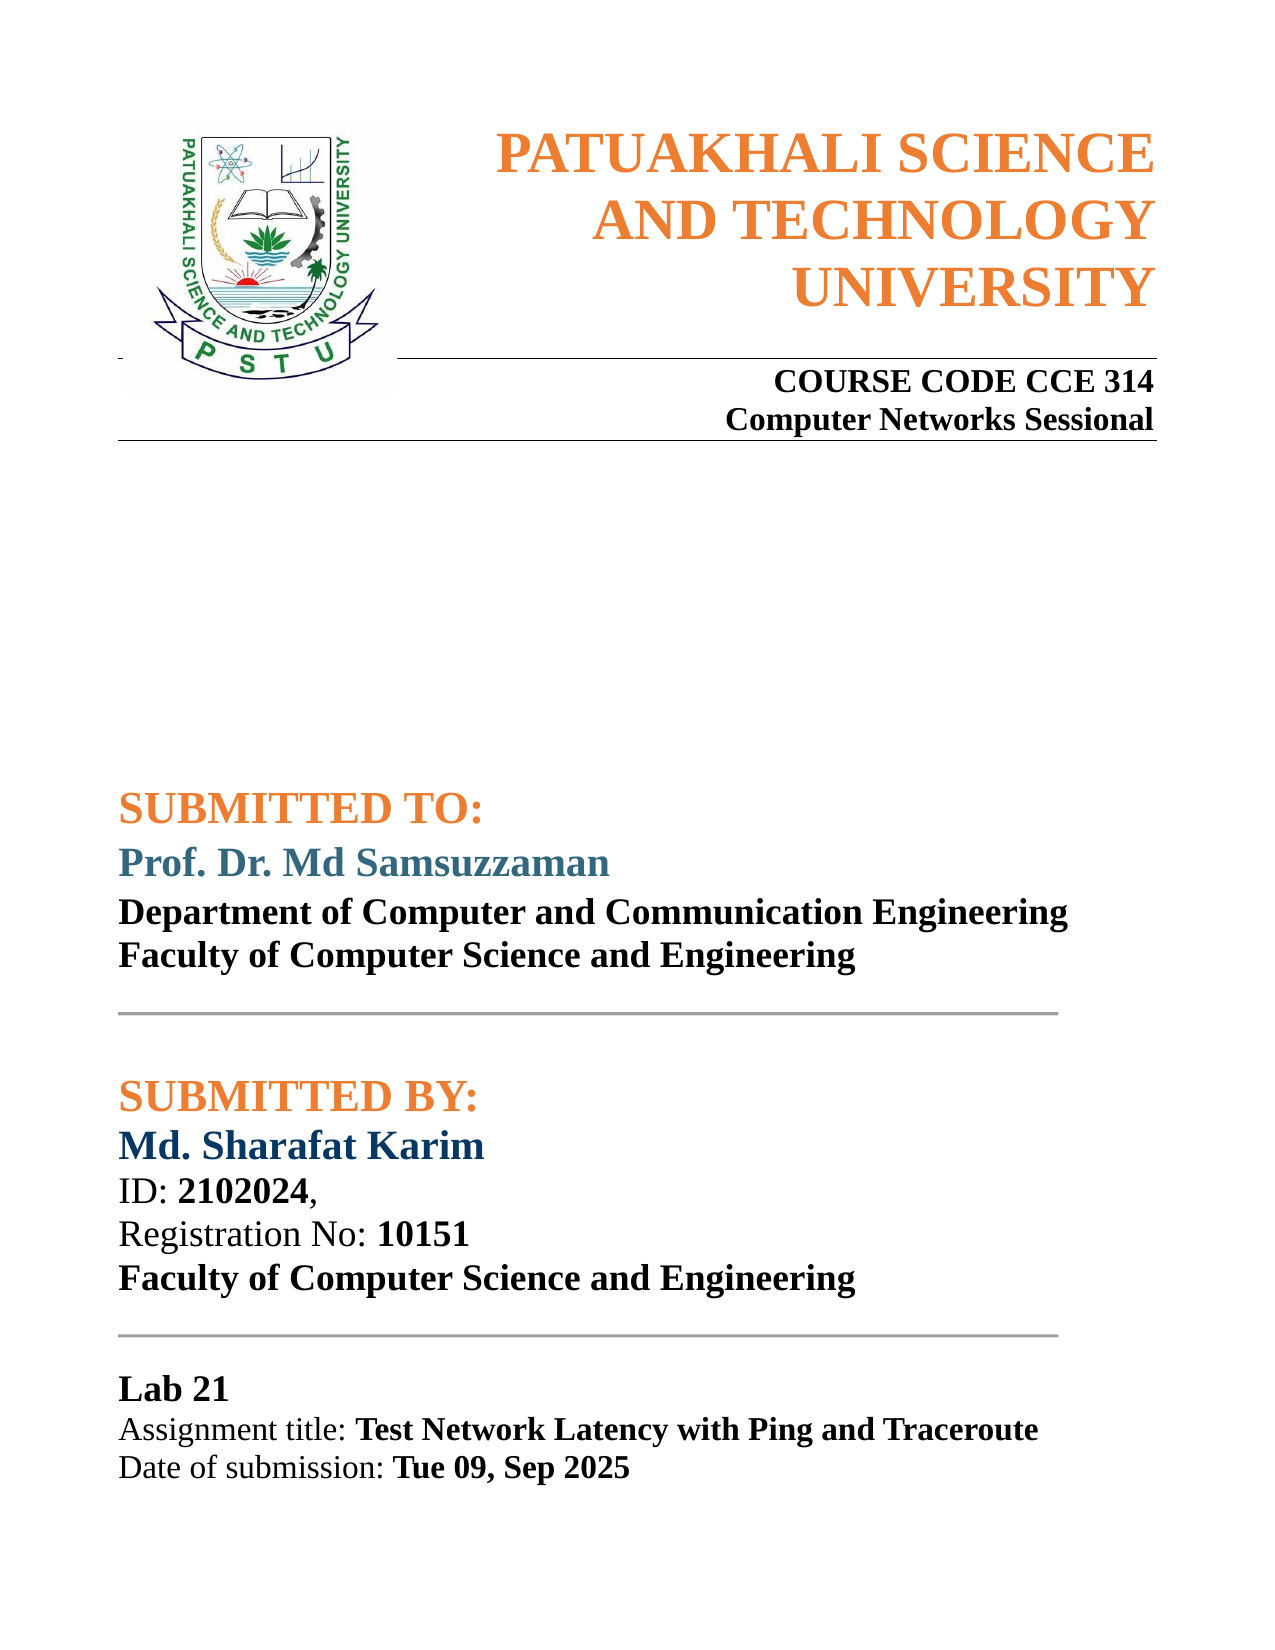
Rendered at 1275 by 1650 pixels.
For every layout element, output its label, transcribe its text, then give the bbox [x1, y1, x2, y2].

text SUBMITTED TO: [118, 781, 1157, 833]
text Md. Sharafat Karim [118, 1121, 1157, 1169]
text ID: 2102024, [118, 1169, 1157, 1212]
text SUBMITTED BY: [118, 1068, 1157, 1121]
text Lab 21 [118, 1366, 1157, 1409]
subtitle Prof. Dr. Md Samsuzzaman [118, 838, 1157, 886]
text COURSE CODE CCE 314 [118, 359, 1157, 396]
text Faculty of Computer Science and Engineering [118, 933, 1157, 976]
text Assignment title: Test Network Latency with Ping and Traceroute Date of submission: Tue 09, Sep 2025 [118, 1409, 1157, 1486]
text Registration No: 10151 [118, 1212, 1157, 1255]
text PATUAKHALI SCIENCE AND TECHNOLOGY UNIVERSITY [118, 118, 1157, 319]
text Computer Networks Sessional [118, 396, 1157, 440]
picture [122, 120, 398, 395]
text Faculty of Computer Science and Engineering [118, 1255, 1157, 1298]
subtitle Department of Computer and Communication Engineering [118, 890, 1157, 933]
